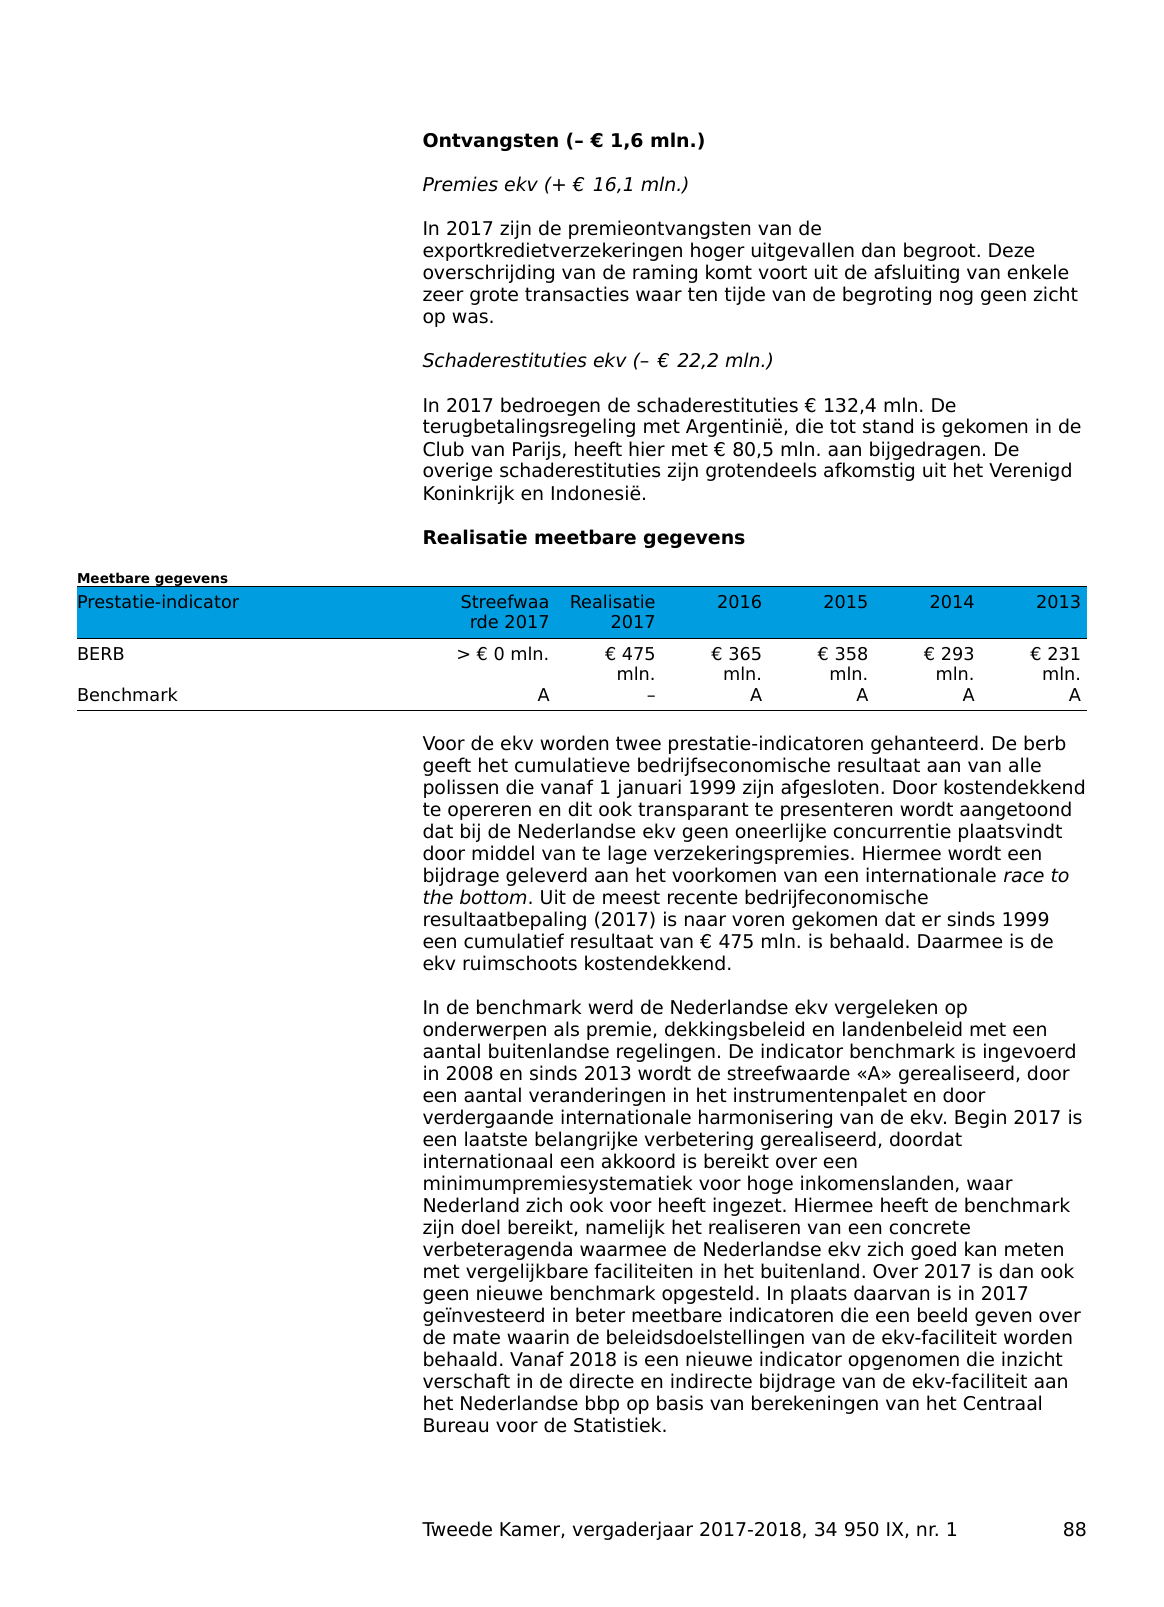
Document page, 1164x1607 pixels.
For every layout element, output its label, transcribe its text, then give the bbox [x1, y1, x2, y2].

table_cell A [874, 685, 980, 710]
subtitle Ontvangsten (– € 1,6 mln.) [422, 130, 1087, 152]
table_cell 2016 [661, 587, 768, 638]
table_cell € 231 mln. [980, 639, 1087, 685]
table_cell A [449, 685, 555, 710]
table_cell 2015 [768, 587, 874, 638]
table_cell A [661, 685, 768, 710]
table_cell € 358 mln. [768, 639, 874, 685]
table_cell Realisatie 2017 [555, 587, 661, 638]
table_header Meetbare gegevens [77, 570, 1087, 586]
table_cell Benchmark [77, 685, 449, 710]
table_cell 2014 [874, 587, 980, 638]
table_cell A [768, 685, 874, 710]
subtitle Premies ekv (+ € 16,1 mln.) [422, 174, 1087, 196]
table_cell Prestatie-indicator [77, 587, 449, 638]
text Voor de ekv worden twee prestatie-indicatoren gehanteerd. De berb geeft het cumulatieve bedrijfseconomische resultaat aan van alle polissen die vanaf 1 januari 1999 zijn afgesloten. Door kostendekkend te opereren en dit ook transparant te presenteren wordt aangetoond dat bij de Nederlandse ekv geen oneerlijke concurrentie plaatsvindt door middel van te lage verzekeringspremies. Hiermee wordt een bijdrage geleverd aan het voorkomen van een internationale race to the bottom. Uit de meest recente bedrijfeconomische resultaatbepaling (2017) is naar voren gekomen dat er sinds 1999 een cumulatief resultaat van € 475 mln. is behaald. Daarmee is de ekv ruimschoots kostendekkend. [422, 733, 1087, 975]
table_cell A [980, 685, 1087, 710]
subtitle Realisatie meetbare gegevens [422, 527, 1087, 548]
text In 2017 bedroegen de schaderestituties € 132,4 mln. De terugbetalingsregeling met Argentinië, die tot stand is gekomen in de Club van Parijs, heeft hier met € 80,5 mln. aan bijgedragen. De overige schaderestituties zijn grotendeels afkomstig uit het Verenigd Koninkrijk en Indonesië. [422, 394, 1087, 504]
table_cell € 475 mln. [555, 639, 661, 685]
table_cell > € 0 mln. [449, 639, 555, 685]
table_cell – [555, 685, 661, 710]
table_cell BERB [77, 639, 449, 685]
table_cell € 293 mln. [874, 639, 980, 685]
table_cell 2013 [980, 587, 1087, 638]
table_cell € 365 mln. [661, 639, 768, 685]
text In 2017 zijn de premieontvangsten van de exportkredietverzekeringen hoger uitgevallen dan begroot. Deze overschrijding van de raming komt voort uit de afsluiting van enkele zeer grote transacties waar ten tijde van de begroting nog geen zicht op was. [422, 218, 1087, 328]
text In de benchmark werd de Nederlandse ekv vergeleken op onderwerpen als premie, dekkingsbeleid en landenbeleid met een aantal buitenlandse regelingen. De indicator benchmark is ingevoerd in 2008 en sinds 2013 wordt de streefwaarde «A» gerealiseerd, door een aantal veranderingen in het instrumentenpalet en door verdergaande internationale harmonisering van de ekv. Begin 2017 is een laatste belangrijke verbetering gerealiseerd, doordat internationaal een akkoord is bereikt over een minimumpremiesystematiek voor hoge inkomenslanden, waar Nederland zich ook voor heeft ingezet. Hiermee heeft de benchmark zijn doel bereikt, namelijk het realiseren van een concrete verbeteragenda waarmee de Nederlandse ekv zich goed kan meten met vergelijkbare faciliteiten in het buitenland. Over 2017 is dan ook geen nieuwe benchmark opgesteld. In plaats daarvan is in 2017 geïnvesteerd in beter meetbare indicatoren die een beeld geven over de mate waarin de beleidsdoelstellingen van de ekv-faciliteit worden behaald. Vanaf 2018 is een nieuwe indicator opgenomen die inzicht verschaft in de directe en indirecte bijdrage van de ekv-faciliteit aan het Nederlandse bbp op basis van berekeningen van het Centraal Bureau voor de Statistiek. [422, 997, 1087, 1437]
subtitle Schaderestituties ekv (– € 22,2 mln.) [422, 350, 1087, 372]
table_cell Streefwaarde 2017 [449, 587, 555, 638]
